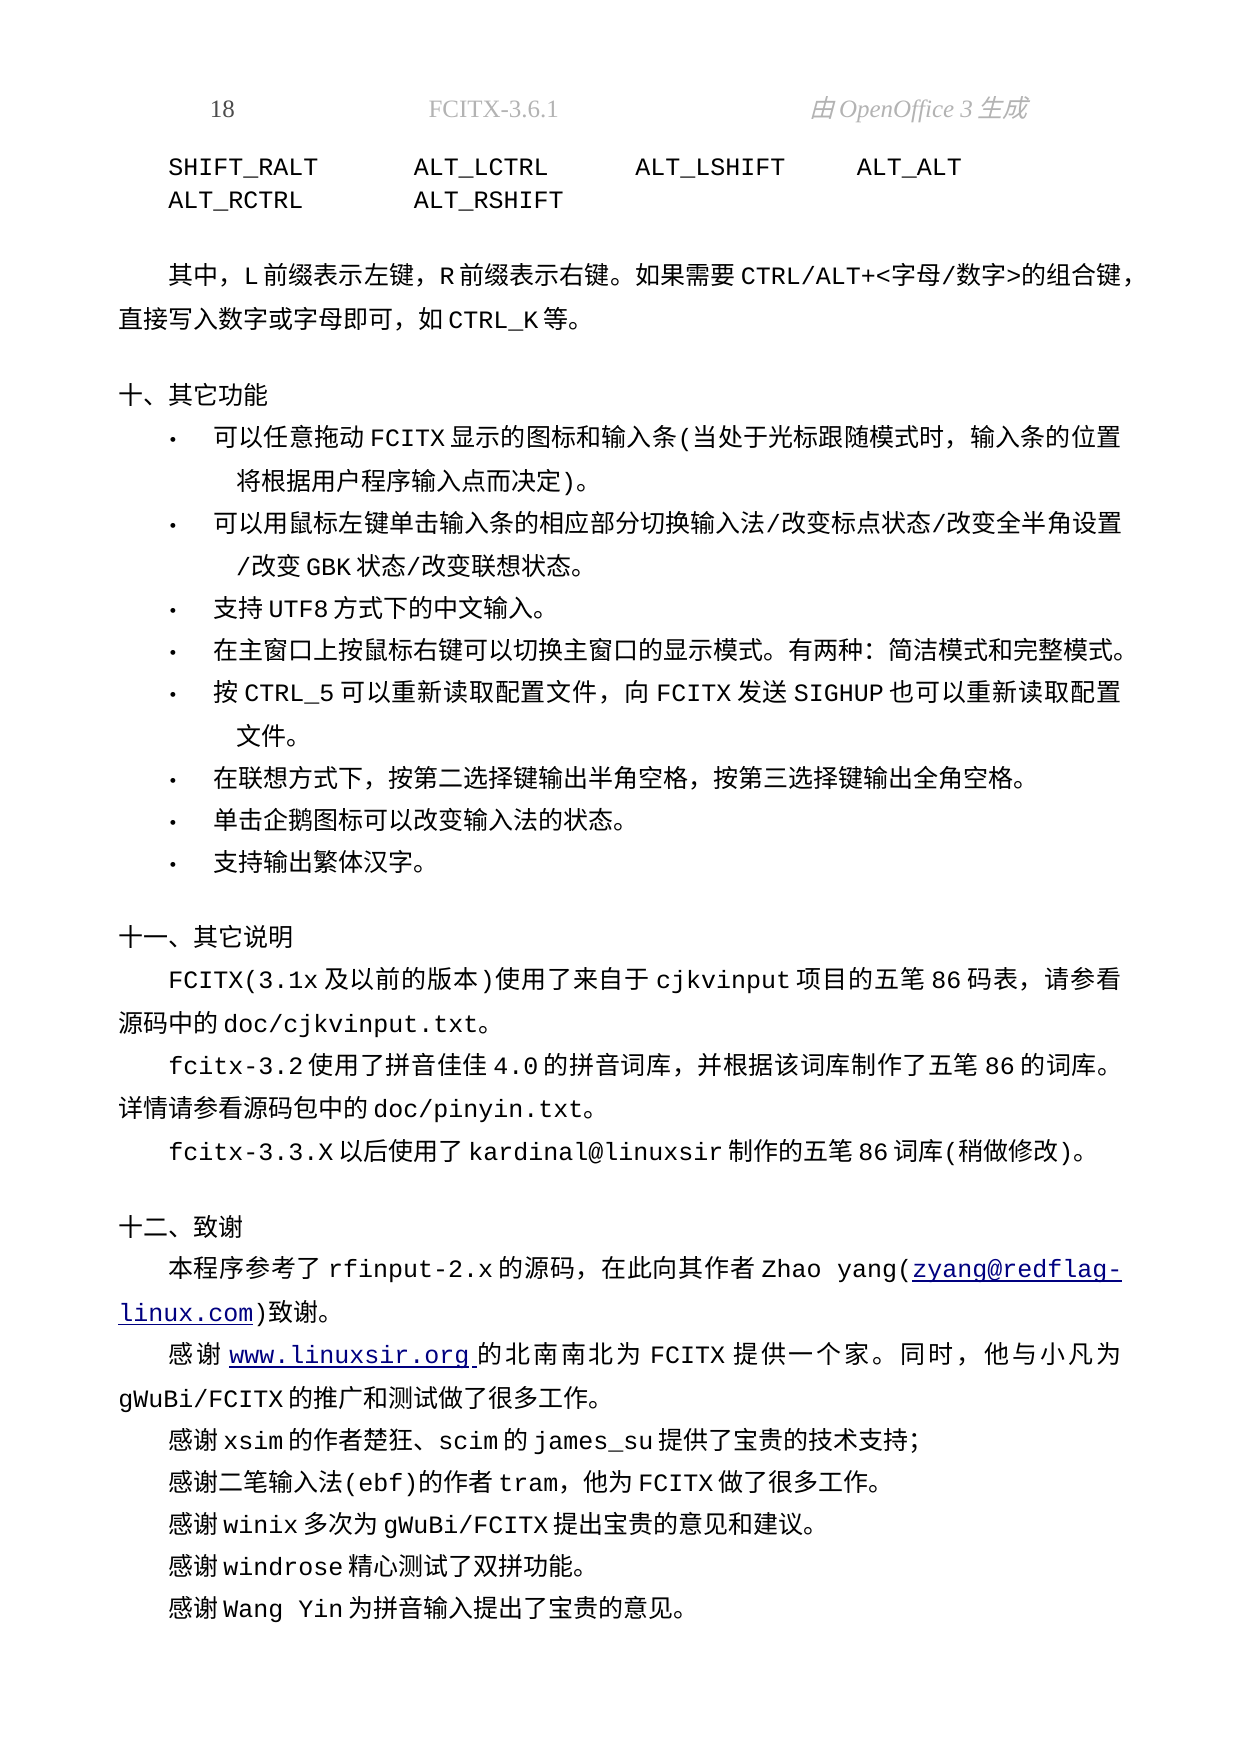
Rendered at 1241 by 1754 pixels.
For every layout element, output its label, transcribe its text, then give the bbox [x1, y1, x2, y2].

list 按CTRL_5可以重新读取配置文件，向FCITX发送SIGHUP也可以重新读取配置文件。 [169, 673, 1122, 753]
text 感谢Wang Yin为拼音输入提出了宝贵的意见。 [118, 1589, 1122, 1625]
text FCITX(3.1x及以前的版本)使用了来自于cjkvinput项目的五笔86码表，请参看源码中的doc/cjkvinput.txt。 [118, 959, 1122, 1040]
list 在联想方式下，按第二选择键输出半角空格，按第三选择键输出全角空格。 [169, 758, 1122, 794]
text 感谢二笔输入法(ebf)的作者tram，他为FCITX做了很多工作。 [118, 1462, 1122, 1499]
text fcitx-3.2使用了拼音佳佳4.0的拼音词库，并根据该词库制作了五笔86的词库。详情请参看源码包中的doc/pinyin.txt。 [118, 1045, 1122, 1125]
text 感谢www.linuxsir.org的北南南北为FCITX提供一个家。同时，他与小凡为gWuBi/FCITX的推广和测试做了很多工作。 [118, 1334, 1122, 1415]
list 在主窗口上按鼠标右键可以切换主窗口的显示模式。有两种：简洁模式和完整模式。 [169, 631, 1122, 667]
text 感谢xsim的作者楚狂、scim的james_su提供了宝贵的技术支持； [118, 1420, 1122, 1457]
text 十一、其它说明 [118, 918, 1122, 954]
text 其中，L前缀表示左键，R前缀表示右键。如果需要CTRL/ALT+<字母/数字>的组合键，直接写入数字或字母即可，如CTRL_K等。 [118, 256, 1122, 336]
text SHIFT_RALT ALT_LCTRL ALT_LSHIFT ALT_ALT [118, 154, 1122, 182]
text ALT_RCTRL ALT_RSHIFT [118, 188, 1122, 216]
list 单击企鹅图标可以改变输入法的状态。 [169, 800, 1122, 836]
list 可以用鼠标左键单击输入条的相应部分切换输入法/改变标点状态/改变全半角设置/改变GBK状态/改变联想状态。 [169, 503, 1122, 583]
text 感谢winix多次为gWuBi/FCITX提出宝贵的意见和建议。 [118, 1504, 1122, 1541]
list 可以任意拖动FCITX显示的图标和输入条(当处于光标跟随模式时，输入条的位置将根据用户程序输入点而决定)。 [169, 417, 1122, 497]
text 十二、致谢 [118, 1207, 1122, 1243]
text 十、其它功能 [118, 375, 1122, 412]
list 支持输出繁体汉字。 [169, 842, 1122, 878]
list 支持UTF8方式下的中文输入。 [169, 589, 1122, 625]
text 感谢windrose精心测试了双拼功能。 [118, 1547, 1122, 1583]
text 本程序参考了rfinput-2.x的源码，在此向其作者Zhao yang(zyang@redflag-linux.com)致谢。 [118, 1249, 1122, 1329]
text fcitx-3.3.X以后使用了kardinal@linuxsir制作的五笔86词库(稍做修改)。 [118, 1131, 1122, 1167]
